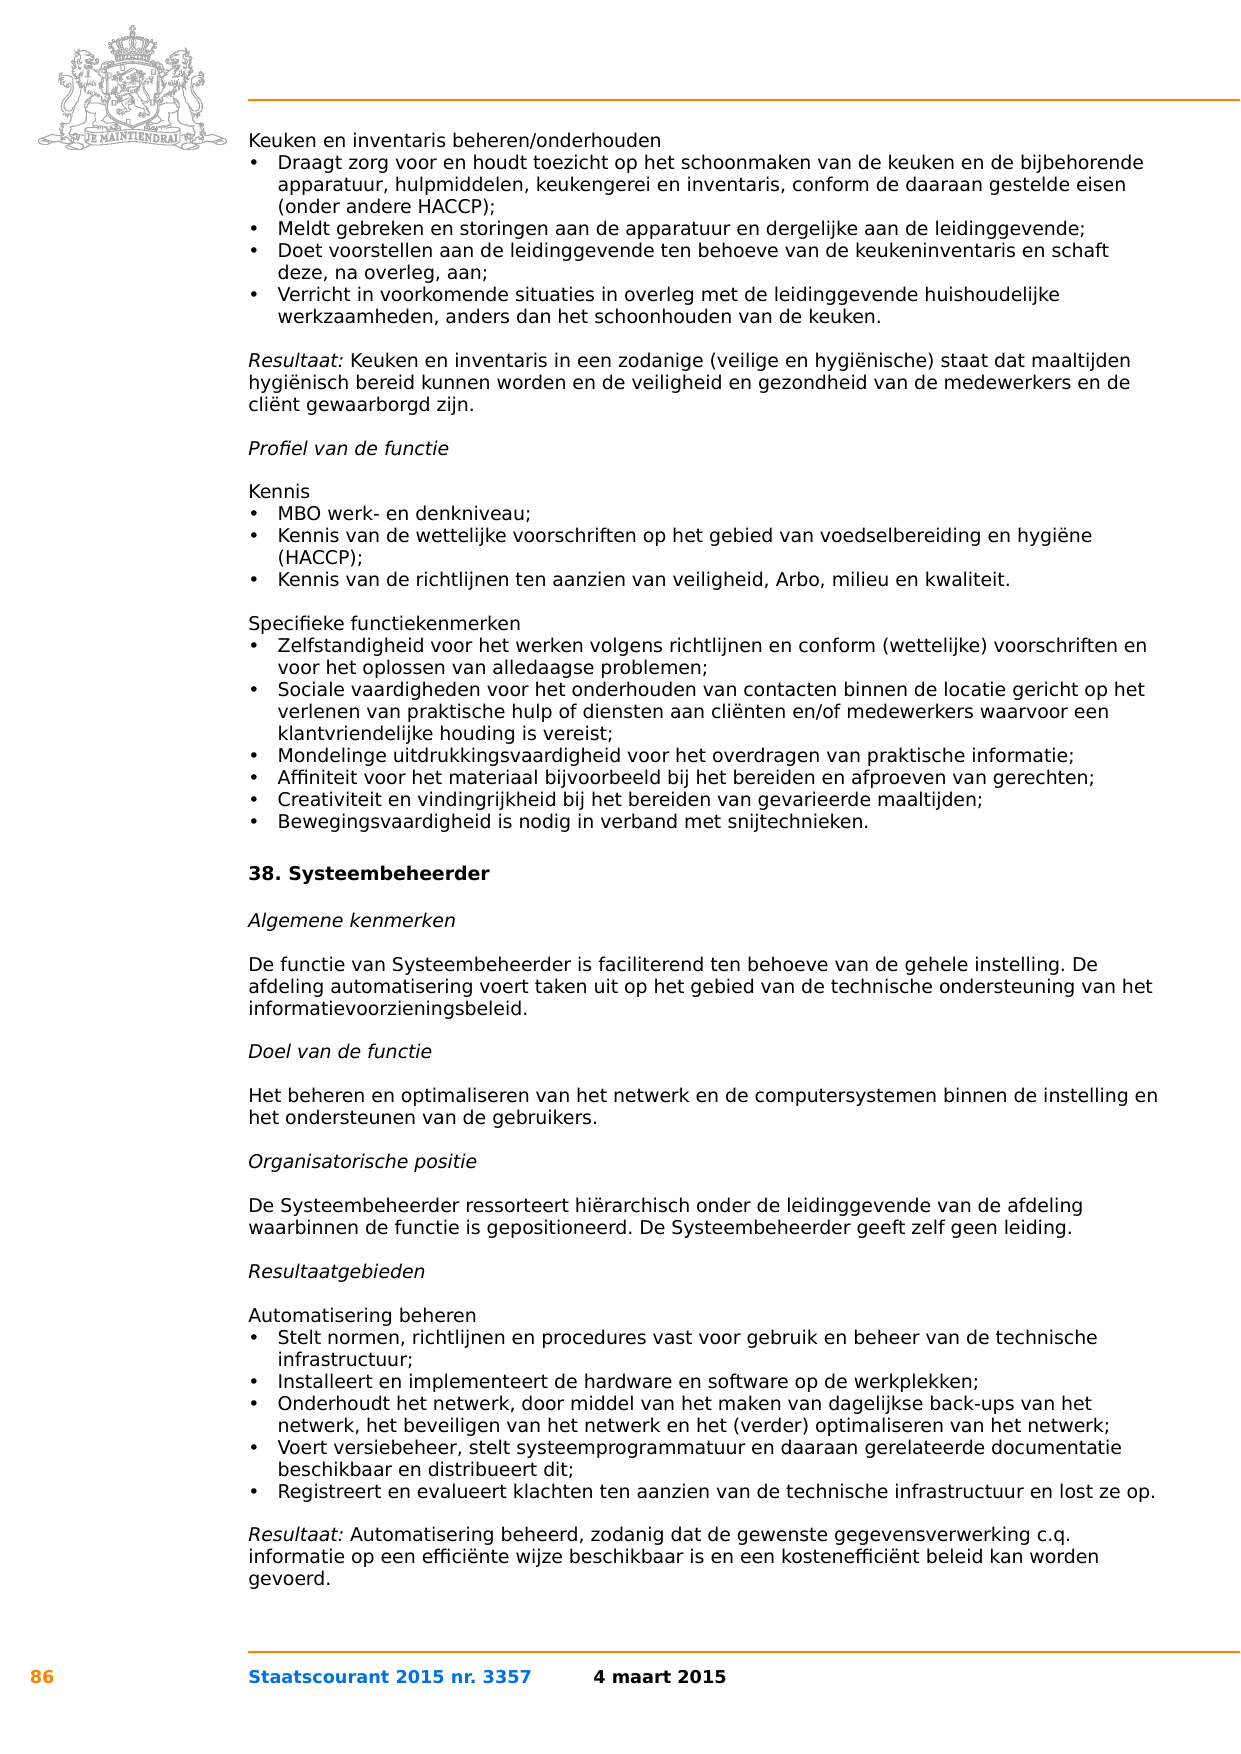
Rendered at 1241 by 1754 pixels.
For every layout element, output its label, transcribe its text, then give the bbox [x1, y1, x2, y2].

text • MBO werk- en denkniveau; [248, 503, 1163, 525]
text • Voert versiebeheer, stelt systeemprogrammatuur en daaraan gerelateerde documentatie beschikbaar en distribueert dit; [248, 1437, 1163, 1481]
text • Creativiteit en vindingrijkheid bij het bereiden van gevarieerde maaltijden; [248, 789, 1163, 811]
text Organisatorische positie [248, 1151, 1163, 1173]
text Resultaat: Keuken en inventaris in een zodanige (veilige en hygiënische) staat dat maaltijden hygiënisch bereid kunnen worden en de veiligheid en gezondheid van de medewerkers en de cliënt gewaarborgd zijn. [248, 349, 1163, 416]
text Profiel van de functie [248, 437, 1163, 459]
text • Registreert en evalueert klachten ten aanzien van de technische infrastructuur en lost ze op. [248, 1481, 1163, 1502]
text • Bewegingsvaardigheid is nodig in verband met snijtechnieken. [248, 811, 1163, 833]
text Algemene kenmerken [248, 910, 1163, 932]
text • Onderhoudt het netwerk, door middel van het maken van dagelijkse back-ups van het netwerk, het beveiligen van het netwerk en het (verder) optimaliseren van het netwerk; [248, 1393, 1163, 1437]
text Specifieke functiekenmerken [248, 613, 1163, 635]
text • Stelt normen, richtlijnen en procedures vast voor gebruik en beheer van de technische infrastructuur; [248, 1327, 1163, 1371]
text • Zelfstandigheid voor het werken volgens richtlijnen en conform (wettelijke) voorschriften en voor het oplossen van alledaagse problemen; [248, 635, 1163, 679]
text • Sociale vaardigheden voor het onderhouden van contacten binnen de locatie gericht op het verlenen van praktische hulp of diensten aan cliënten en/of medewerkers waarvoor een klantvriendelijke houding is vereist; [248, 679, 1163, 745]
text • Kennis van de richtlijnen ten aanzien van veiligheid, Arbo, milieu en kwaliteit. [248, 569, 1163, 591]
subtitle 38. Systeembeheerder [248, 863, 1163, 885]
text • Kennis van de wettelijke voorschriften op het gebied van voedselbereiding en hygiëne (HACCP); [248, 525, 1163, 569]
text • Meldt gebreken en storingen aan de apparatuur en dergelijke aan de leidinggevende; [248, 218, 1163, 240]
text Automatisering beheren [248, 1305, 1163, 1327]
text • Installeert en implementeert de hardware en software op de werkplekken; [248, 1371, 1163, 1393]
text Kennis [248, 481, 1163, 503]
text Keuken en inventaris beheren/onderhouden [248, 130, 1163, 152]
picture [38, 25, 227, 150]
text • Affiniteit voor het materiaal bijvoorbeeld bij het bereiden en afproeven van gerechten; [248, 767, 1163, 789]
text Resultaatgebieden [248, 1261, 1163, 1283]
text De Systeembeheerder ressorteert hiërarchisch onder de leidinggevende van de afdeling waarbinnen de functie is gepositioneerd. De Systeembeheerder geeft zelf geen leiding. [248, 1195, 1163, 1239]
text • Verricht in voorkomende situaties in overleg met de leidinggevende huishoudelijke werkzaamheden, anders dan het schoonhouden van de keuken. [248, 284, 1163, 328]
text De functie van Systeembeheerder is faciliterend ten behoeve van de gehele instelling. De afdeling automatisering voert taken uit op het gebied van de technische ondersteuning van het informatievoorzieningsbeleid. [248, 954, 1163, 1019]
text • Draagt zorg voor en houdt toezicht op het schoonmaken van de keuken en de bijbehorende apparatuur, hulpmiddelen, keukengerei en inventaris, conform de daaraan gestelde eisen (onder andere HACCP); [248, 152, 1163, 218]
text • Doet voorstellen aan de leidinggevende ten behoeve van de keukeninventaris en schaft deze, na overleg, aan; [248, 240, 1163, 284]
text Doel van de functie [248, 1041, 1163, 1063]
text • Mondelinge uitdrukkingsvaardigheid voor het overdragen van praktische informatie; [248, 745, 1163, 767]
text Resultaat: Automatisering beheerd, zodanig dat de gewenste gegevensverwerking c.q. informatie op een efficiënte wijze beschikbaar is en een kostenefficiënt beleid kan worden gevoerd. [248, 1524, 1163, 1590]
text Het beheren en optimaliseren van het netwerk en de computersystemen binnen de instelling en het ondersteunen van de gebruikers. [248, 1085, 1163, 1129]
